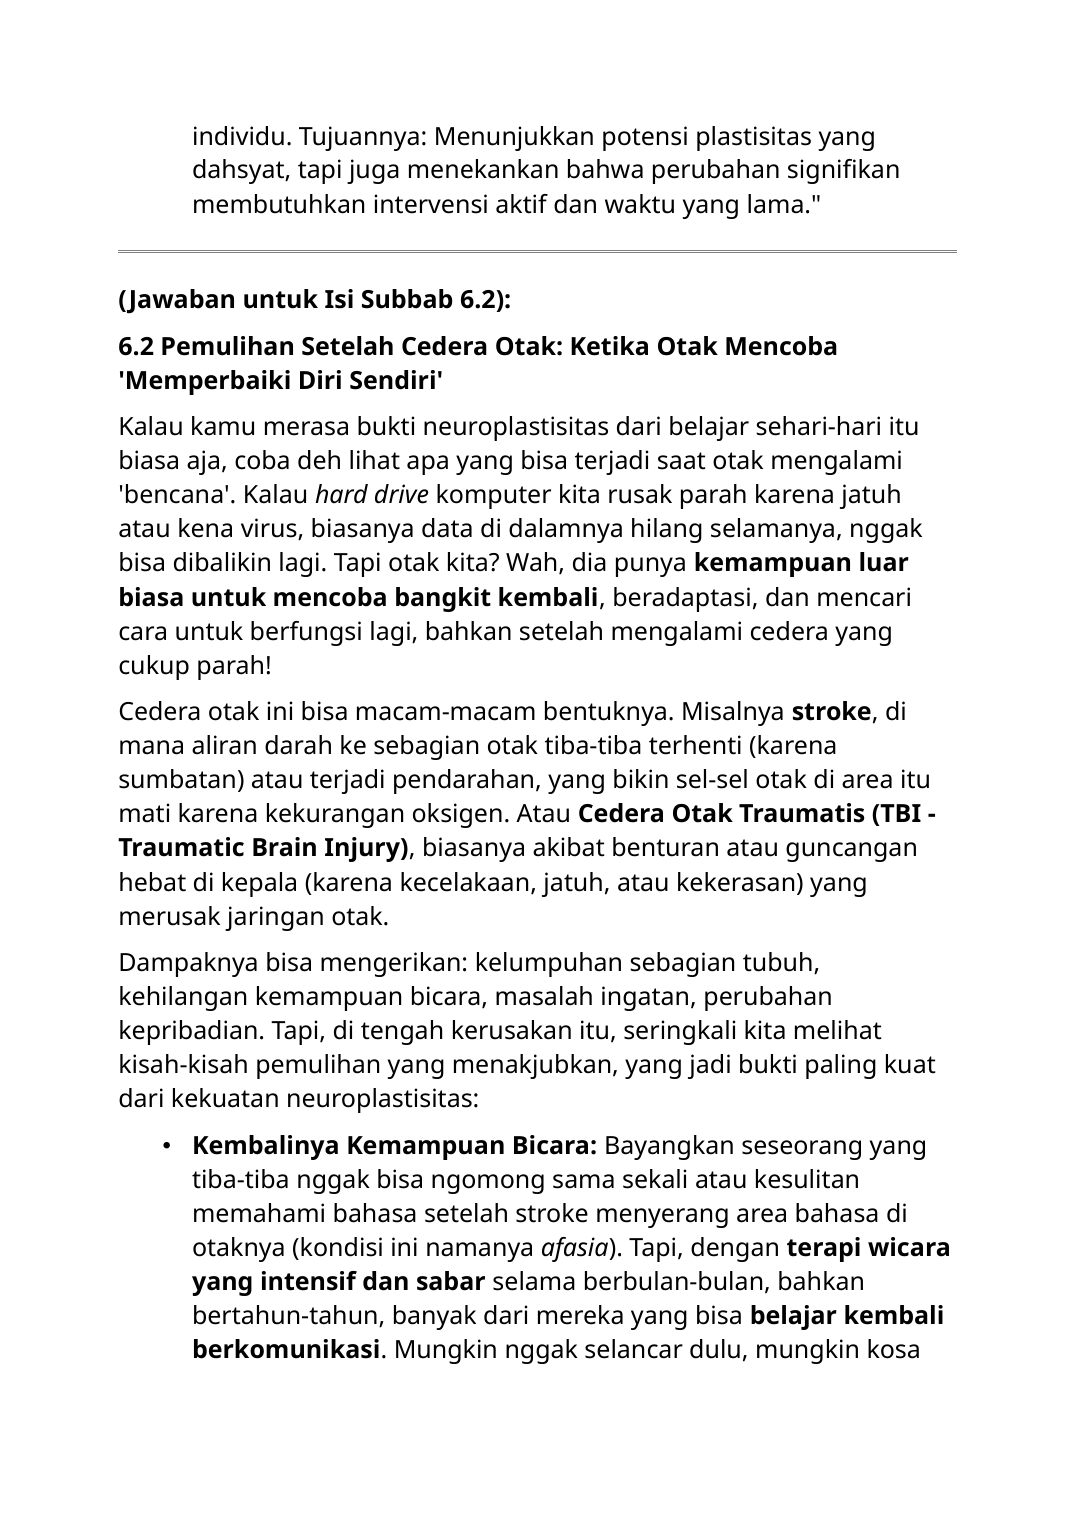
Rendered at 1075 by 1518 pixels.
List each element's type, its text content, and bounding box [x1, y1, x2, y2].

list Kembalinya Kemampuan Bicara: Bayangkan seseorang yang tiba-tiba nggak bisa ngomong sama sekali atau kesulitan memahami bahasa setelah stroke menyerang area bahasa di otaknya (kondisi ini namanya afasia). Tapi, dengan terapi wicara yang intensif dan sabar selama berbulan-bulan, bahkan bertahun-tahun, banyak dari mereka yang bisa belajar kembali berkomunikasi. Mungkin nggak selancar dulu, mungkin kosa [162, 1128, 957, 1366]
text (Jawaban untuk Isi Subbab 6.2): [118, 282, 957, 316]
list individu. Tujuannya: Menunjukkan potensi plastisitas yang dahsyat, tapi juga menekankan bahwa perubahan signifikan membutuhkan intervensi aktif dan waktu yang lama." [162, 118, 957, 220]
text Dampaknya bisa mengerikan: kelumpuhan sebagian tubuh, kehilangan kemampuan bicara, masalah ingatan, perubahan kepribadian. Tapi, di tengah kerusakan itu, seringkali kita melihat kisah-kisah pemulihan yang menakjubkan, yang jadi bukti paling kuat dari kekuatan neuroplastisitas: [118, 945, 957, 1115]
text Kalau kamu merasa bukti neuroplastisitas dari belajar sehari-hari itu biasa aja, coba deh lihat apa yang bisa terjadi saat otak mengalami 'bencana'. Kalau hard drive komputer kita rusak parah karena jatuh atau kena virus, biasanya data di dalamnya hilang selamanya, nggak bisa dibalikin lagi. Tapi otak kita? Wah, dia punya kemampuan luar biasa untuk mencoba bangkit kembali, beradaptasi, dan mencari cara untuk berfungsi lagi, bahkan setelah mengalami cedera yang cukup parah! [118, 409, 957, 681]
text 6.2 Pemulihan Setelah Cedera Otak: Ketika Otak Mencoba 'Memperbaiki Diri Sendiri' [118, 328, 957, 396]
text Cedera otak ini bisa macam-macam bentuknya. Misalnya stroke, di mana aliran darah ke sebagian otak tiba-tiba terhenti (karena sumbatan) atau terjadi pendarahan, yang bikin sel-sel otak di area itu mati karena kekurangan oksigen. Atau Cedera Otak Traumatis (TBI - Traumatic Brain Injury), biasanya akibat benturan atau guncangan hebat di kepala (karena kecelakaan, jatuh, atau kekerasan) yang merusak jaringan otak. [118, 694, 957, 932]
